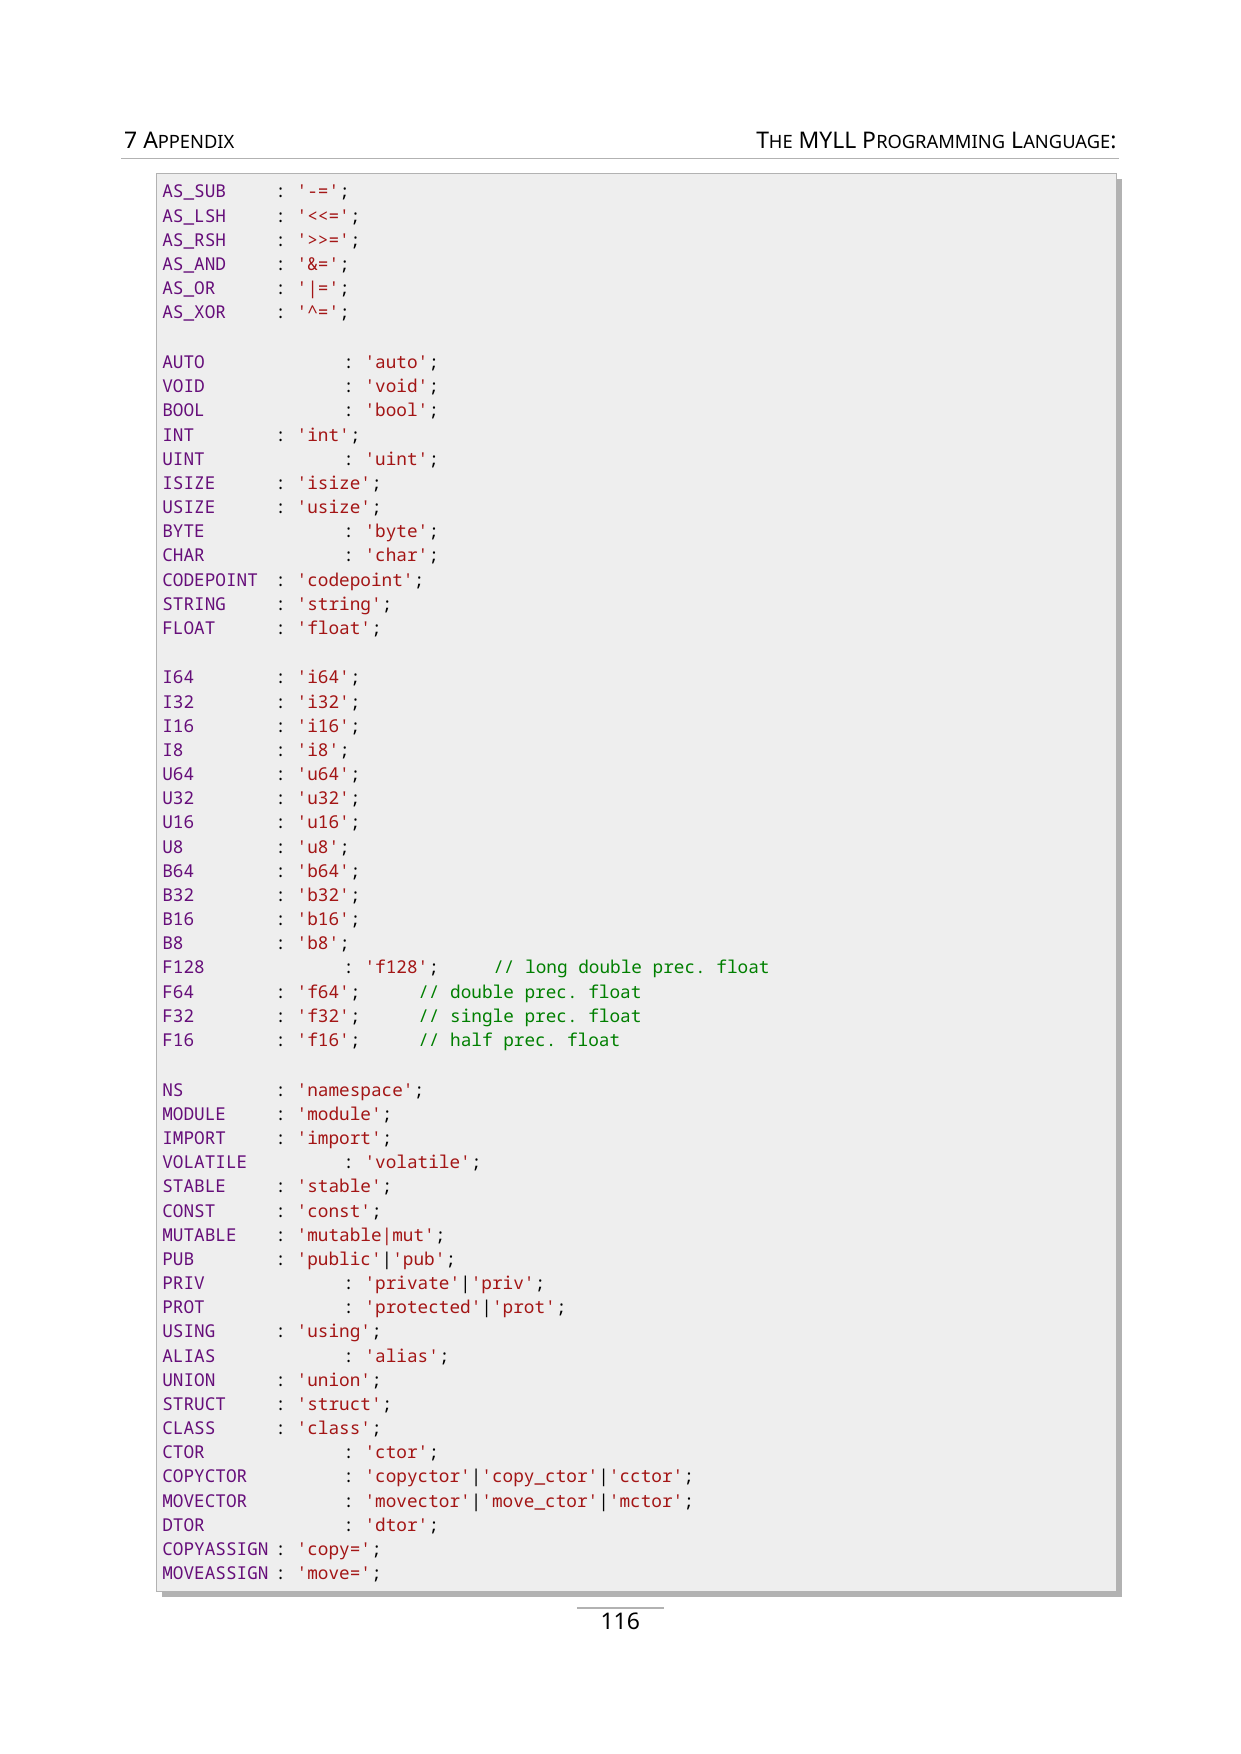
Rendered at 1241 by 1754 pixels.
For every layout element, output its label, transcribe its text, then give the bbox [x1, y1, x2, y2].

text AS_SUB : '-='; AS_LSH : '<<='; AS_RSH : '>>='; AS_AND : '&='; AS_OR : '|='; AS_XOR : '^='; AUTO : 'auto'; VOID : 'void'; BOOL : 'bool'; INT : 'int'; UINT : 'uint'; ISIZE : 'isize'; USIZE : 'usize'; BYTE : 'byte'; CHAR : 'char'; CODEPOINT : 'codepoint'; STRING : 'string'; FLOAT : 'float'; I64 : 'i64'; I32 : 'i32'; I16 : 'i16'; I8 : 'i8'; U64 : 'u64'; U32 : 'u32'; U16 : 'u16'; U8 : 'u8'; B64 : 'b64'; B32 : 'b32'; B16 : 'b16'; B8 : 'b8'; F128 : 'f128'; // long double prec. float F64 : 'f64'; // double prec. float F32 : 'f32'; // single prec. float F16 : 'f16'; // half prec. float NS : 'namespace'; MODULE : 'module'; IMPORT : 'import'; VOLATILE : 'volatile'; STABLE : 'stable'; CONST : 'const'; MUTABLE : 'mutable|mut'; PUB : 'public'|'pub'; PRIV : 'private'|'priv'; PROT : 'protected'|'prot'; USING : 'using'; ALIAS : 'alias'; UNION : 'union'; STRUCT : 'struct'; CLASS : 'class'; CTOR : 'ctor'; COPYCTOR : 'copyctor'|'copy_ctor'|'cctor'; MOVECTOR : 'movector'|'move_ctor'|'mctor'; DTOR : 'dtor'; COPYASSIGN : 'copy='; MOVEASSIGN : 'move='; [157, 174, 1116, 1591]
